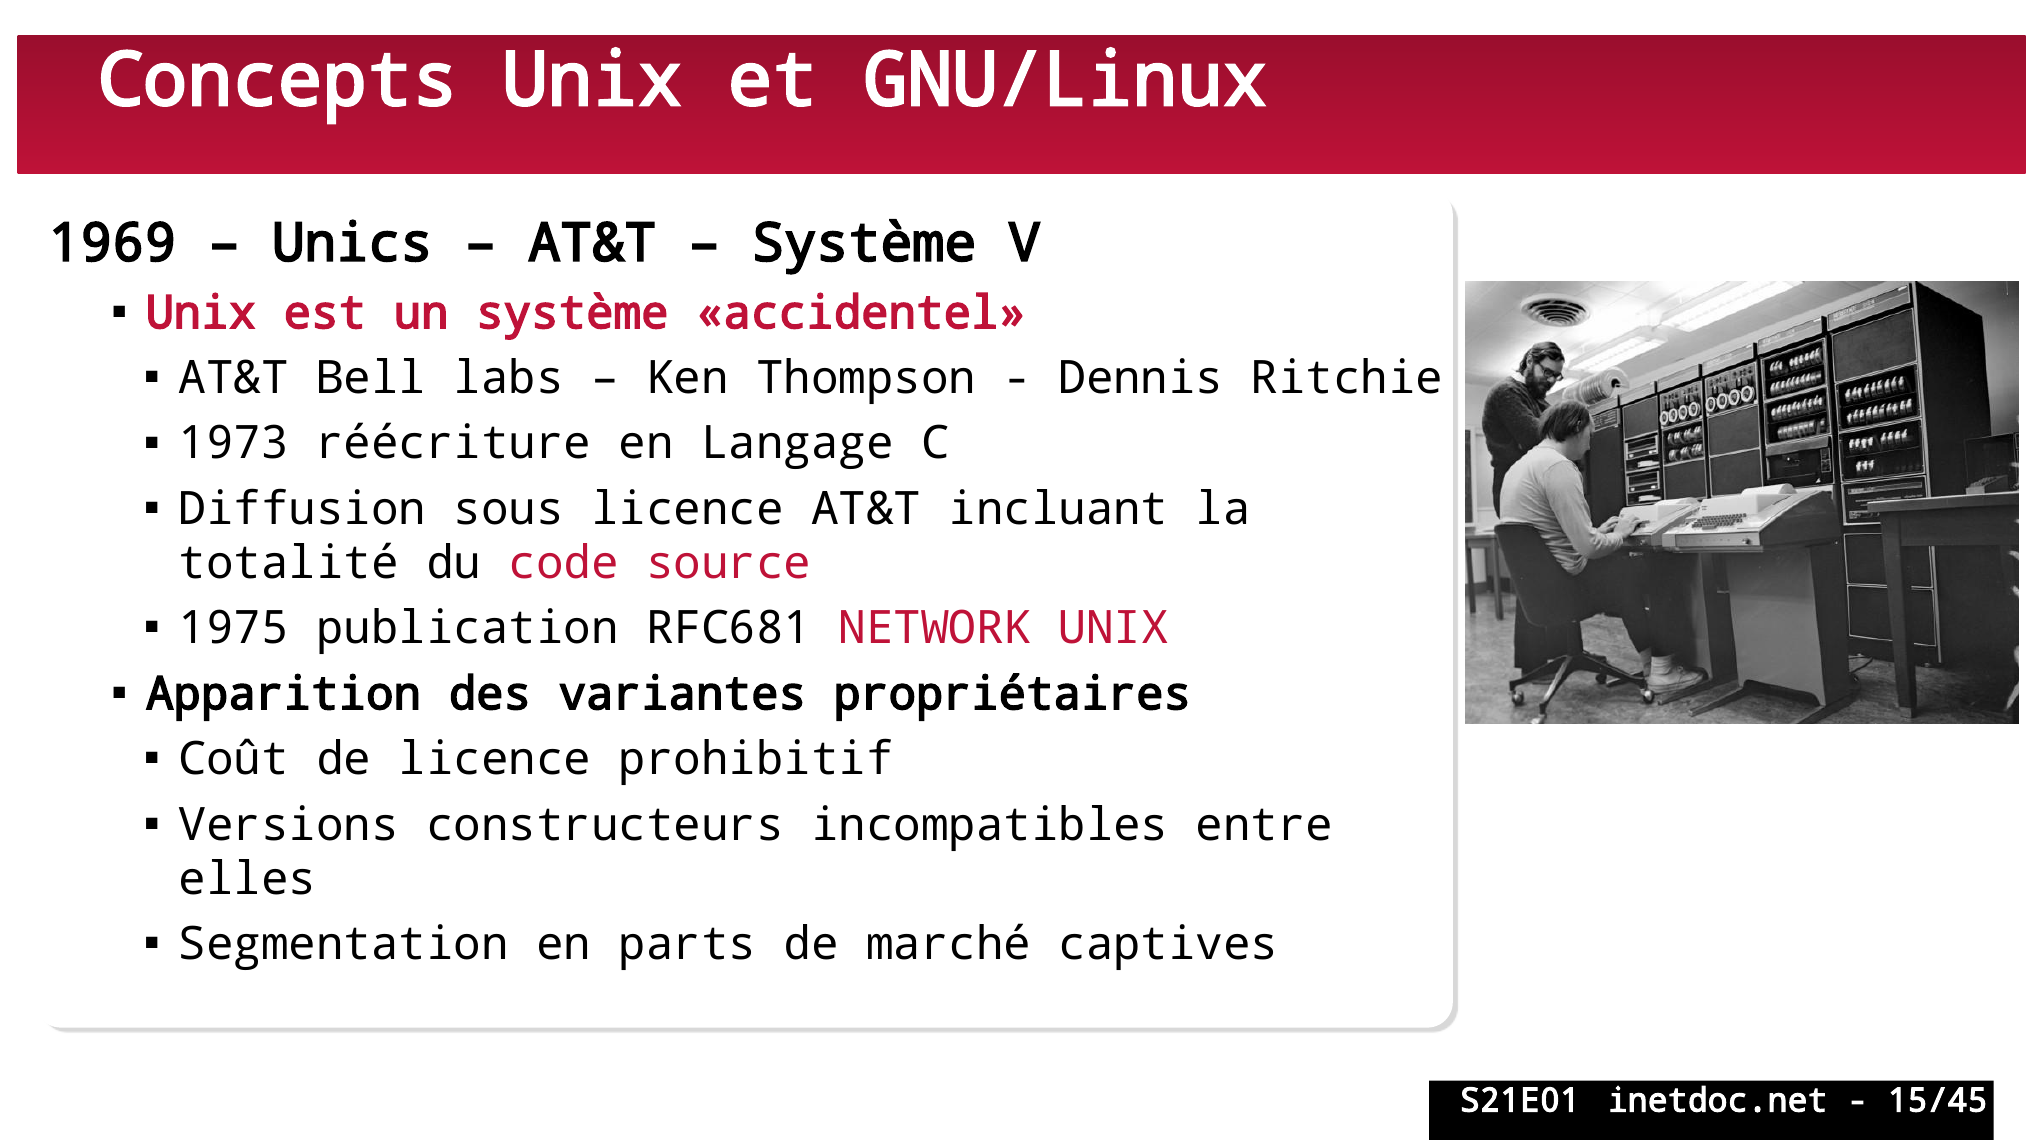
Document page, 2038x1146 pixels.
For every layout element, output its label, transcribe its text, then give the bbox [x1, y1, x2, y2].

text_box S21E01 inetdoc.net - <numéro>/45 [1429, 1080, 1994, 1140]
text_box Concepts Unix et GNU/Linux [17, 35, 2026, 174]
text_box 1969 – Unics – AT&T – Système V Unix est un système «accidentel» AT&T Bell labs – Ken Thompson - Dennis Ritchie 1973 réécriture en Langage C Diffusion sous licence AT&T incluant la totalité du code source 1975 publication RFC681 NETWORK UNIX Apparition des variantes propriétaires Coût de licence prohibitif Versions constructeurs incompatibles entre elles Segmentation en parts de marché captives [35, 188, 1453, 1028]
picture [1465, 281, 2019, 725]
